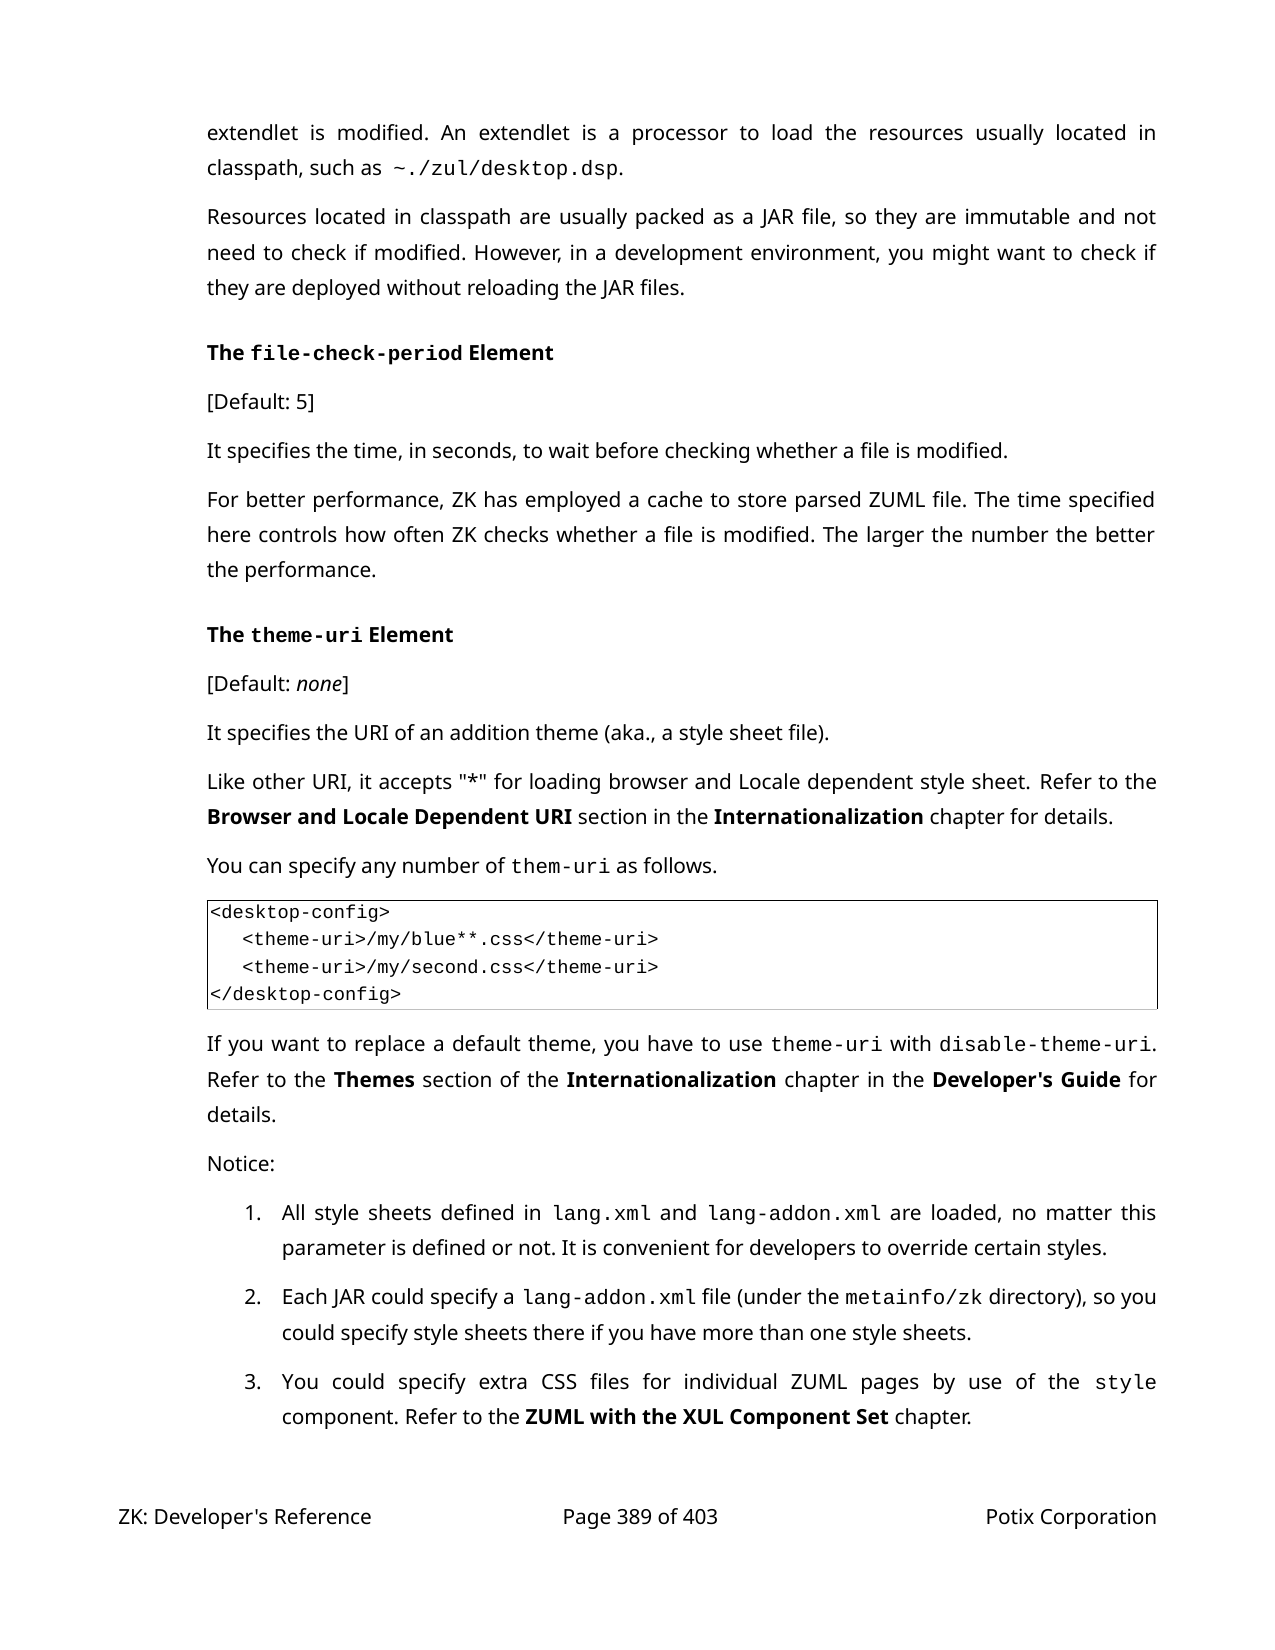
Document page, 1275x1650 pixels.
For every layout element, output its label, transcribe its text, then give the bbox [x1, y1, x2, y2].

text </desktop-config> [208, 982, 1157, 1009]
text [Default: 5] [207, 387, 1157, 415]
text It specifies the URI of an addition theme (aka., a style sheet file). [207, 718, 1157, 746]
text You can specify any number of them-uri as follows. [207, 851, 1157, 879]
list All style sheets defined in lang.xml and lang-addon.xml are loaded, no matter this parameter is defined or not. It is convenient for developers to override certain styles. [244, 1198, 1157, 1262]
text Notice: [207, 1149, 1157, 1177]
list You could specify extra CSS files for individual ZUML pages by use of the style component. Refer to the ZUML with the XUL Component Set chapter. [244, 1367, 1157, 1431]
subtitle The file-check-period Element [207, 338, 1157, 366]
text <theme-uri>/my/blue**.css</theme-uri> [208, 927, 1157, 952]
text [Default: none] [207, 669, 1157, 697]
text For better performance, ZK has employed a cache to store parsed ZUML file. The time specified here controls how often ZK checks whether a file is modified. The larger the number the better the performance. [207, 485, 1157, 583]
text Like other URI, it accepts "*" for loading browser and Locale dependent style sheet. Refer to the Browser and Locale Dependent URI section in the Internationalization chapter for details. [207, 767, 1157, 830]
subtitle The theme-uri Element [207, 620, 1157, 648]
text Resources located in classpath are usually packed as a JAR file, so they are immutable and not need to check if modified. However, in a development environment, you might want to check if they are deployed without reloading the JAR files. [207, 202, 1157, 301]
text <theme-uri>/my/second.css</theme-uri> [208, 954, 1157, 979]
text <desktop-config> [208, 901, 1157, 924]
text It specifies the time, in seconds, to wait before checking whether a file is modified. [207, 436, 1157, 464]
text extendlet is modified. An extendlet is a processor to load the resources usually located in classpath, such as ~./zul/desktop.dsp. [207, 118, 1157, 182]
list Each JAR could specify a lang-addon.xml file (under the metainfo/zk directory), so you could specify style sheets there if you have more than one style sheets. [244, 1282, 1157, 1346]
text If you want to replace a default theme, you have to use theme-uri with disable-theme-uri. Refer to the Themes section of the Internationalization chapter in the Developer's Guide for details. [207, 1029, 1157, 1128]
